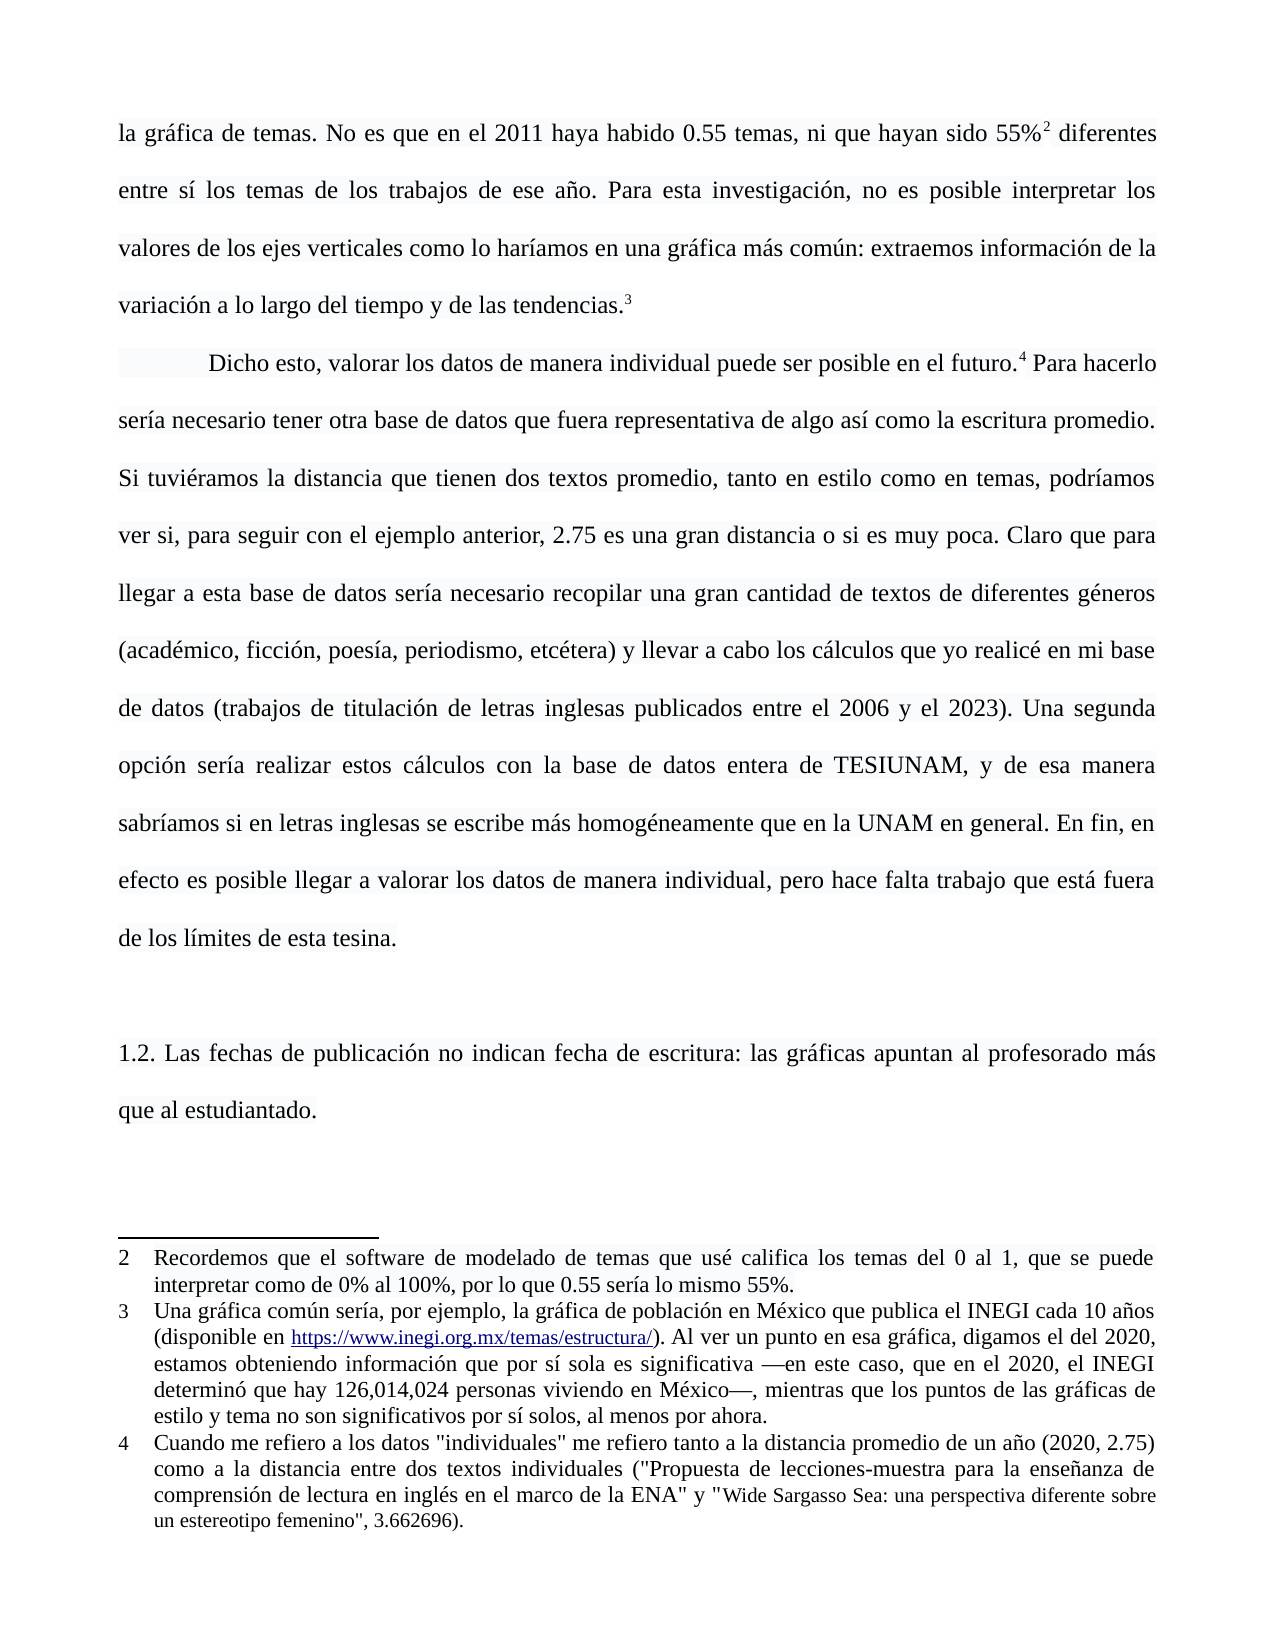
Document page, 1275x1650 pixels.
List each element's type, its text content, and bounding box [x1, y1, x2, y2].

text Una gráfica común sería, por ejemplo, la gráfica de población en México que publica el INEGI cada 10 años (disponible en https://www.inegi.org.mx/temas/estructura/). Al ver un punto en esa gráfica, digamos el del 2020, estamos obteniendo información que por sí sola es significativa —en este caso, que en el 2020, el INEGI determinó que hay 126,014,024 personas viviendo en México—, mientras que los puntos de las gráficas de estilo y tema no son significativos por sí solos, al menos por ahora. [118, 1297, 1157, 1429]
text la gráfica de temas. No es que en el 2011 haya habido 0.55 temas, ni que hayan sido 55% diferentes entre sí los temas de los trabajos de ese año. Para esta investigación, no es posible interpretar los valores de los ejes verticales como lo haríamos en una gráfica más común: extraemos información de la variación a lo largo del tiempo y de las tendencias. [118, 118, 1157, 319]
text Cuando me refiero a los datos "individuales" me refiero tanto a la distancia promedio de un año (2020, 2.75) como a la distancia entre dos textos individuales ("Propuesta de lecciones-muestra para la enseñanza de comprensión de lectura en inglés en el marco de la ENA" y "Wide Sargasso Sea: una perspectiva diferente sobre un estereotipo femenino", 3.662696). [118, 1429, 1157, 1532]
text Recordemos que el software de modelado de temas que usé califica los temas del 0 al 1, que se puede interpretar como de 0% al 100%, por lo que 0.55 sería lo mismo 55%. [118, 1244, 1157, 1297]
text Dicho esto, valorar los datos de manera individual puede ser posible en el futuro. Para hacerlo sería necesario tener otra base de datos que fuera representativa de algo así como la escritura promedio. Si tuviéramos la distancia que tienen dos textos promedio, tanto en estilo como en temas, podríamos ver si, para seguir con el ejemplo anterior, 2.75 es una gran distancia o si es muy poca. Claro que para llegar a esta base de datos sería necesario recopilar una gran cantidad de textos de diferentes géneros (académico, ficción, poesía, periodismo, etcétera) y llevar a cabo los cálculos que yo realicé en mi base de datos (trabajos de titulación de letras inglesas publicados entre el 2006 y el 2023). Una segunda opción sería realizar estos cálculos con la base de datos entera de TESIUNAM, y de esa manera sabríamos si en letras inglesas se escribe más homogéneamente que en la UNAM en general. En fin, en efecto es posible llegar a valorar los datos de manera individual, pero hace falta trabajo que está fuera de los límites de esta tesina. [118, 348, 1157, 952]
text 1.2. Las fechas de publicación no indican fecha de escritura: las gráficas apuntan al profesorado más que al estudiantado. [118, 1038, 1157, 1124]
